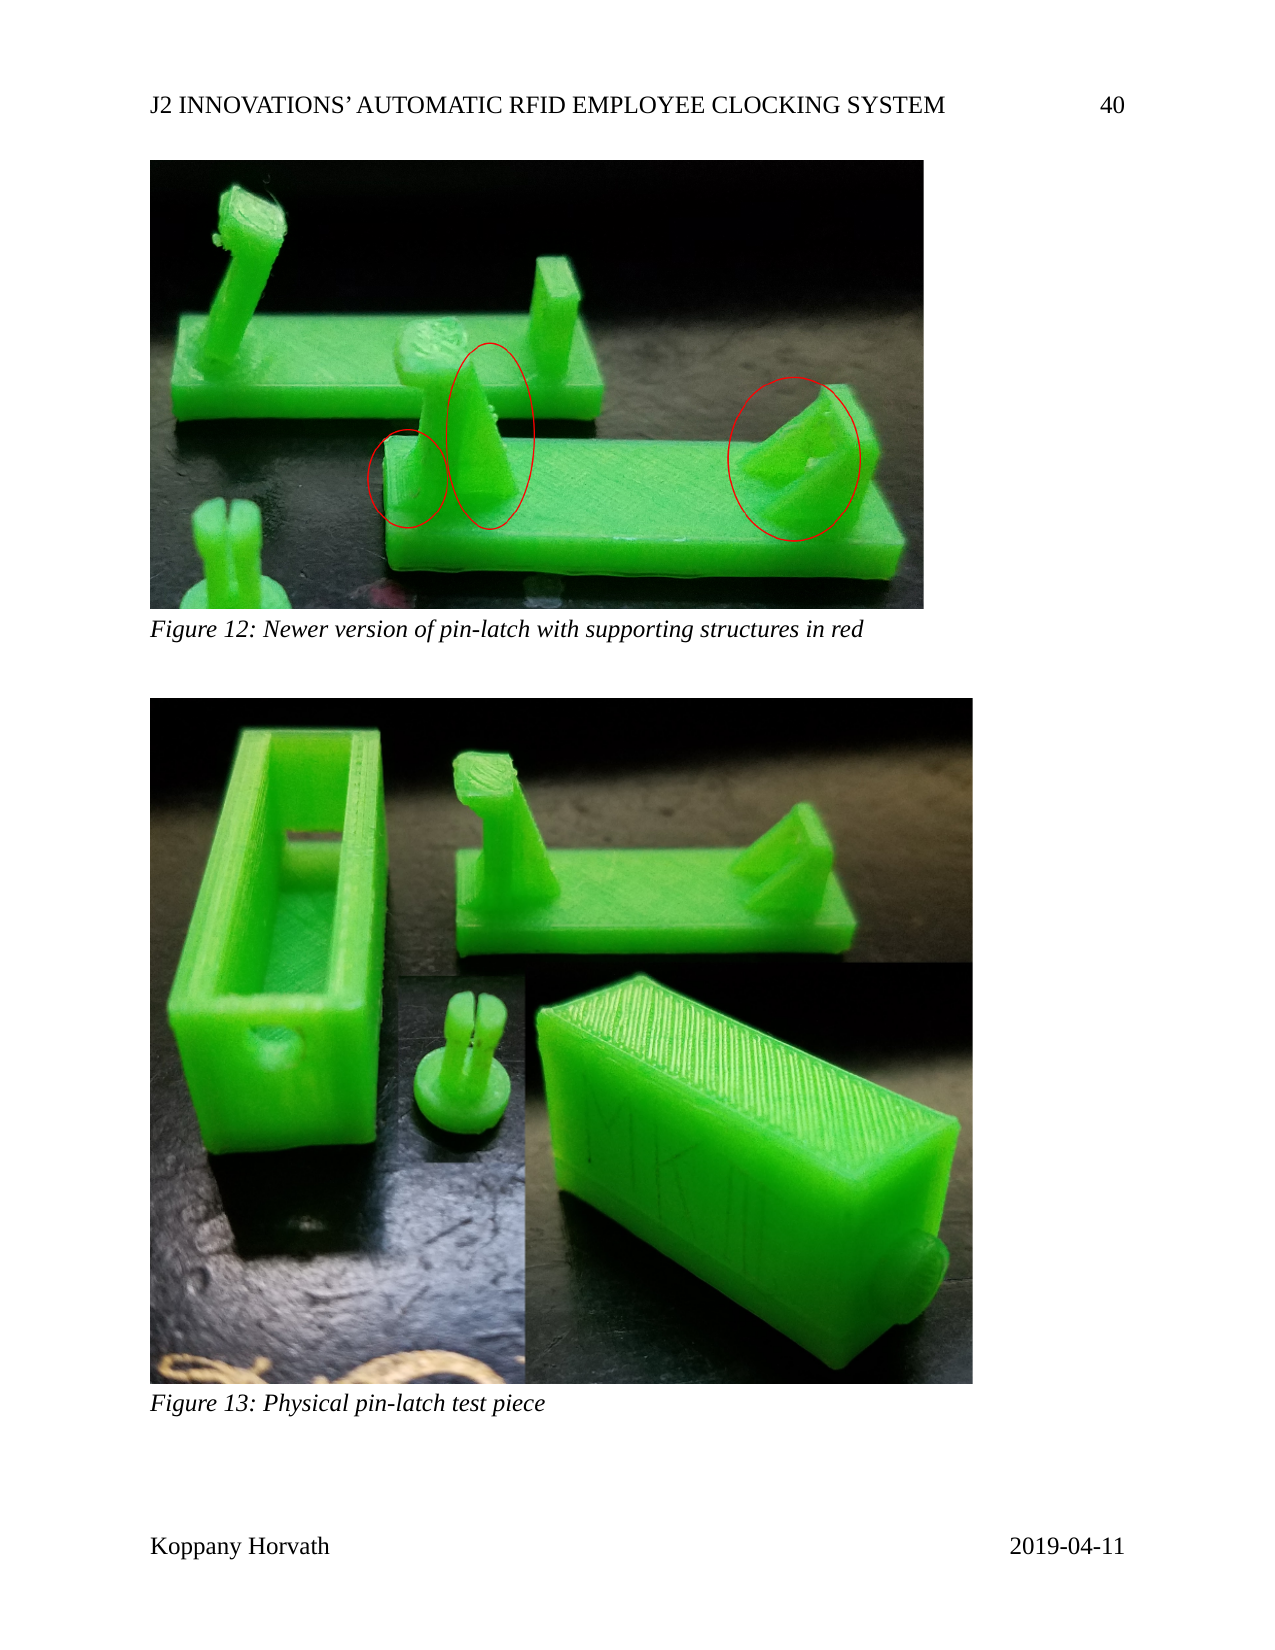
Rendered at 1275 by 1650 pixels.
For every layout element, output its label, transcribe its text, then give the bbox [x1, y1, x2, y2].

picture [150, 698, 973, 1384]
text Figure 13: Physical pin-latch test piece [150, 1384, 972, 1417]
text Figure 12: Newer version of pin-latch with supporting structures in red [150, 609, 923, 643]
picture [150, 160, 924, 609]
